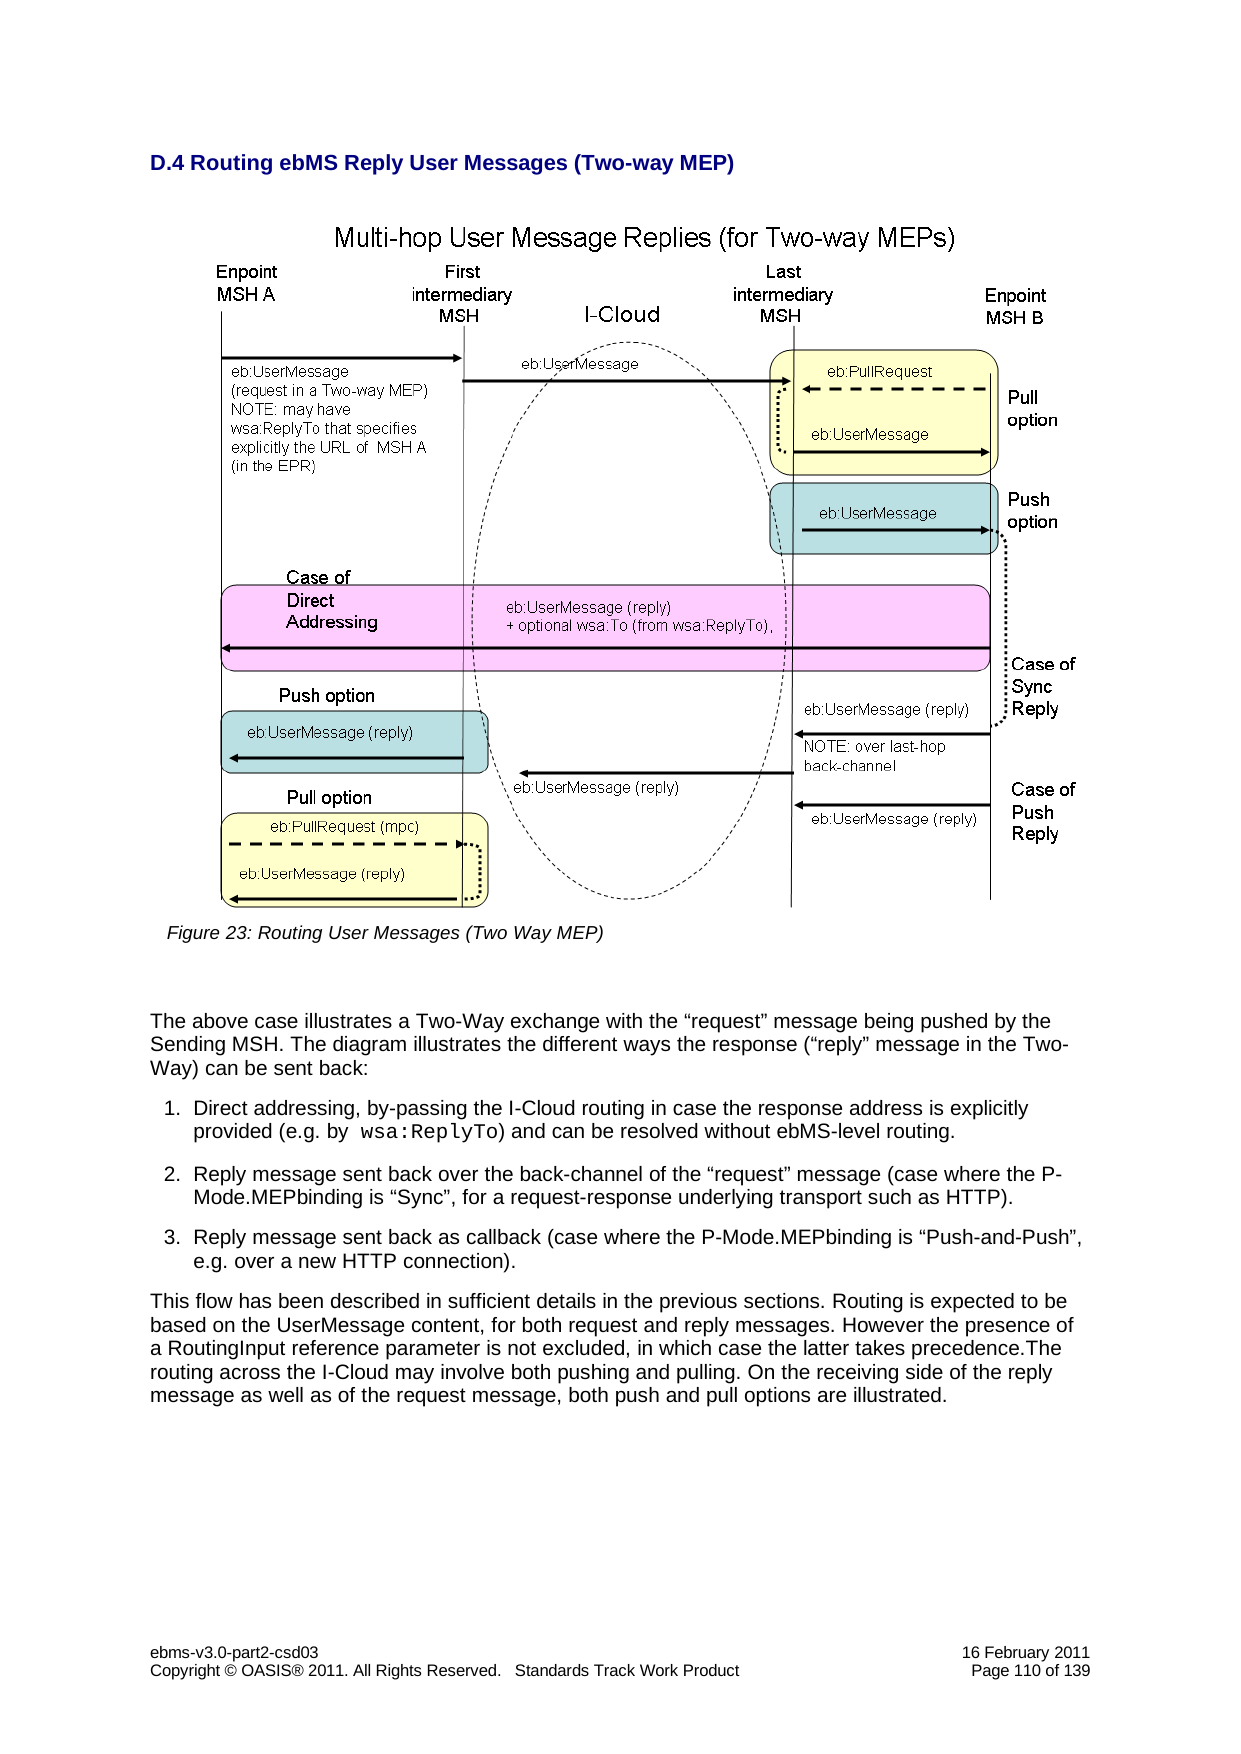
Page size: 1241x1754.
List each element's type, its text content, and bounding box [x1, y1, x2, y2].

list Direct addressing, by-passing the I-Cloud routing in case the response address is explicitly provided (e.g. by wsa:ReplyTo) and can be resolved without ebMS-level routing. [126, 1096, 1090, 1145]
subtitle Routing ebMS Reply User Messages (Two-way MEP) [150, 150, 1090, 174]
picture [166, 217, 1107, 922]
text Figure 23: Routing User Messages (Two Way MEP) [167, 922, 1108, 943]
text This flow has been described in sufficient details in the previous sections. Routing is expected to be based on the UserMessage content, for both request and reply messages. However the presence of a RoutingInput reference parameter is not excluded, in which case the latter takes precedence.The routing across the I-Cloud may involve both pushing and pulling. On the receiving side of the reply message as well as of the request message, both push and pull options are illustrated. [150, 1289, 1090, 1407]
list Reply message sent back as callback (case where the P-Mode.MEPbinding is “Push-and-Push”, e.g. over a new HTTP connection). [126, 1226, 1090, 1273]
text The above case illustrates a Two-Way exchange with the “request” message being pushed by the Sending MSH. The diagram illustrates the different ways the response (“reply” message in the Two-Way) can be sent back: [150, 1009, 1090, 1080]
list Reply message sent back over the back-channel of the “request” message (case where the P-Mode.MEPbinding is “Sync”, for a request-response underlying transport such as HTTP). [126, 1162, 1090, 1209]
